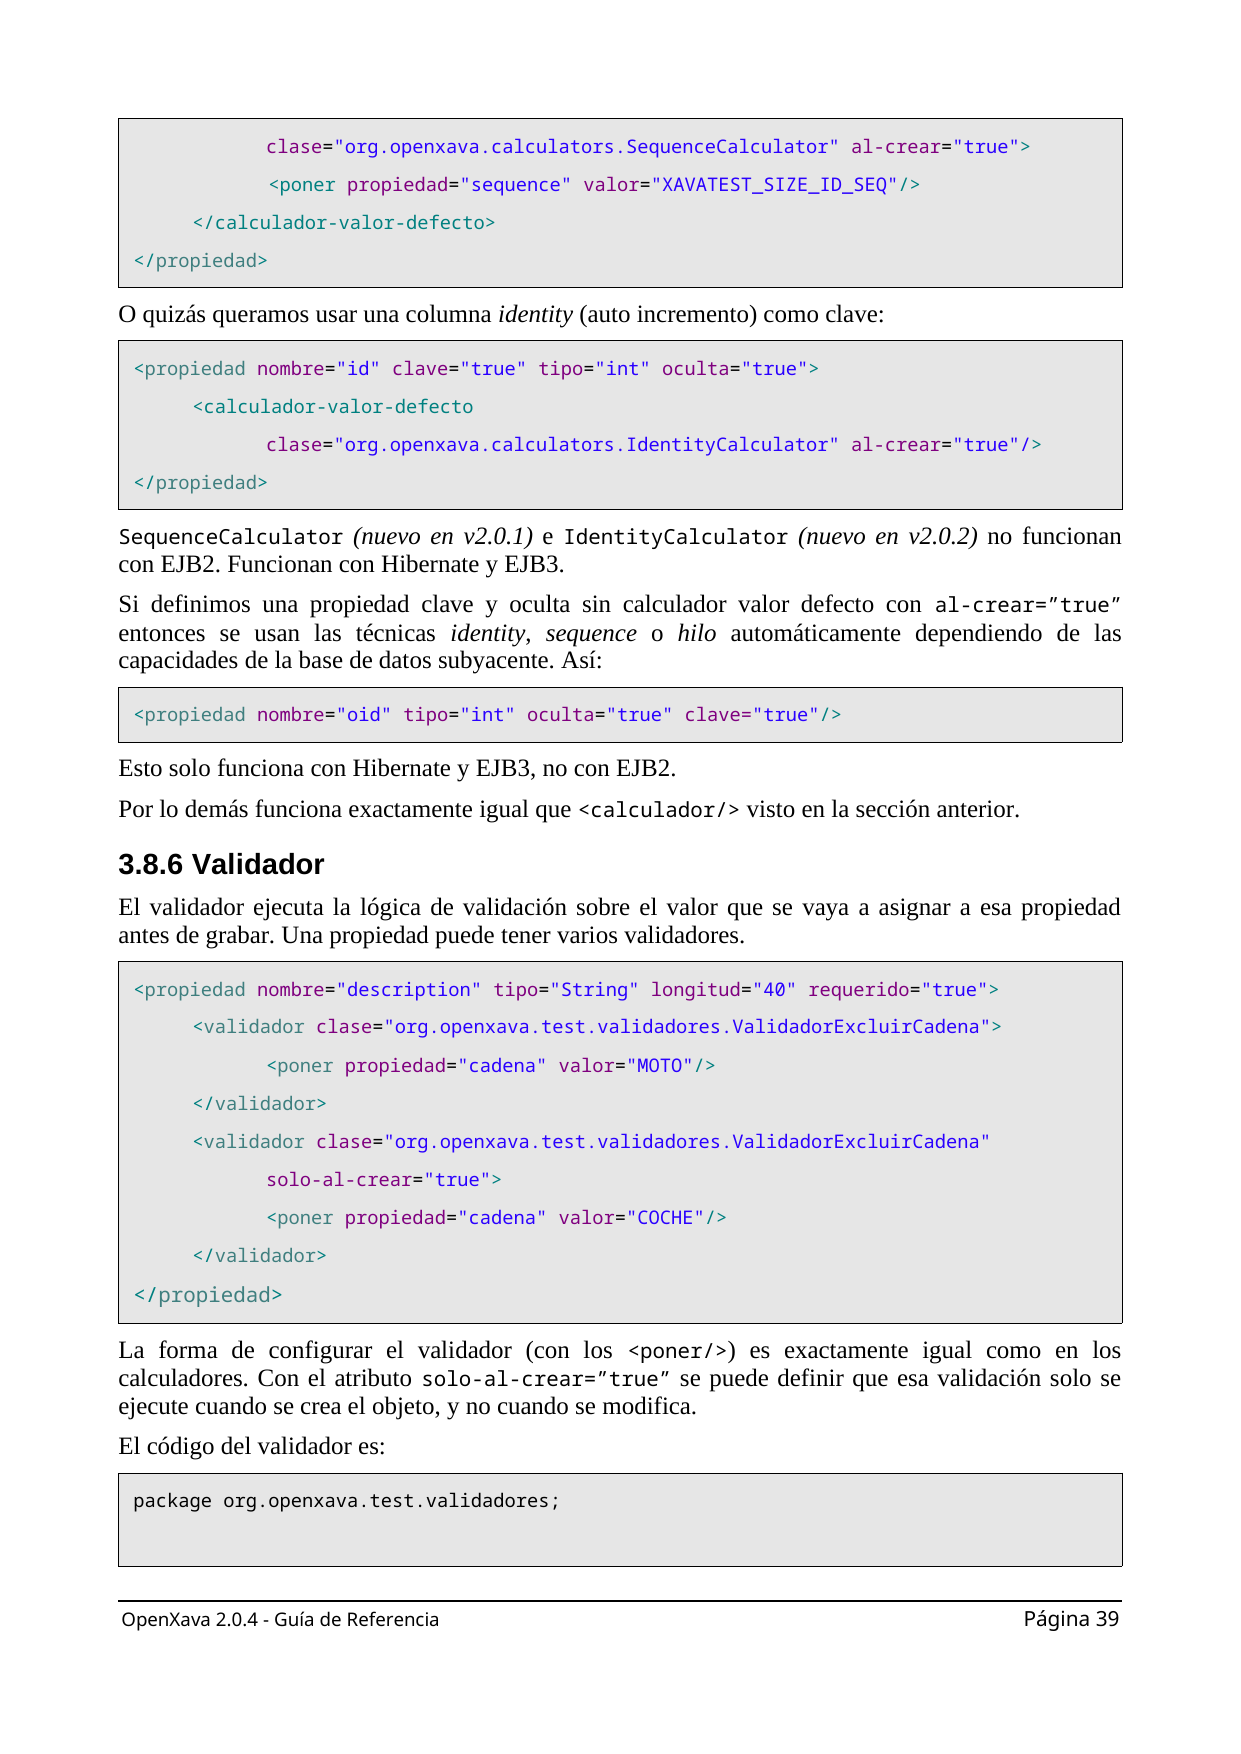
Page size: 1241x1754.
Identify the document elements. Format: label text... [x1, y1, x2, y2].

text clase="org.openxava.calculators.IdentityCalculator" al-crear="true"/> [119, 416, 1122, 454]
text Por lo demás funciona exactamente igual que <calculador/> visto en la sección anterior. [118, 795, 1122, 823]
text <poner propiedad="sequence" valor="XAVATEST_SIZE_ID_SEQ"/> [119, 156, 1122, 194]
text </validador> [119, 1075, 1122, 1113]
text <poner propiedad="cadena" valor="COCHE"/> [119, 1189, 1122, 1227]
text clase="org.openxava.calculators.SequenceCalculator" al-crear="true"> [119, 119, 1122, 156]
text <propiedad nombre="oid" tipo="int" oculta="true" clave="true"/> [119, 688, 1122, 742]
text </calculador-valor-defecto> [119, 194, 1122, 232]
text O quizás queramos usar una columna identity (auto incremento) como clave: [118, 300, 1122, 328]
text </validador> [119, 1227, 1122, 1265]
text <calculador-valor-defecto [119, 378, 1122, 416]
text <propiedad nombre="id" clave="true" tipo="int" oculta="true"> [119, 341, 1122, 378]
text Esto solo funciona con Hibernate y EJB3, no con EJB2. [118, 754, 1122, 782]
subtitle Validador [118, 848, 1122, 881]
text <validador clase="org.openxava.test.validadores.ValidadorExcluirCadena"> [119, 999, 1122, 1037]
text El código del validador es: [118, 1432, 1122, 1460]
text package org.openxava.test.validadores; [119, 1474, 1122, 1511]
text <validador clase="org.openxava.test.validadores.ValidadorExcluirCadena" [119, 1113, 1122, 1151]
text </propiedad> [119, 454, 1122, 509]
text Si definimos una propiedad clave y oculta sin calculador valor defecto con al-crear=”true” entonces se usan las técnicas identity, sequence o hilo automáticamente dependiendo de las capacidades de la base de datos subyacente. Así: [118, 591, 1122, 674]
text El validador ejecuta la lógica de validación sobre el valor que se vaya a asignar a esa propiedad antes de grabar. Una propiedad puede tener varios validadores. [118, 893, 1122, 948]
text </propiedad> [119, 232, 1122, 287]
text <propiedad nombre="description" tipo="String" longitud="40" requerido="true"> [119, 962, 1122, 999]
text La forma de configurar el validador (con los <poner/>) es exactamente igual como en los calculadores. Con el atributo solo-al-crear=”true” se puede definir que esa validación solo se ejecute cuando se crea el objeto, y no cuando se modifica. [118, 1336, 1122, 1420]
text SequenceCalculator (nuevo en v2.0.1) e IdentityCalculator (nuevo en v2.0.2) no funcionan con EJB2. Funcionan con Hibernate y EJB3. [118, 522, 1122, 578]
text </propiedad> [119, 1265, 1122, 1323]
text <poner propiedad="cadena" valor="MOTO"/> [119, 1037, 1122, 1075]
text solo-al-crear="true"> [119, 1151, 1122, 1189]
